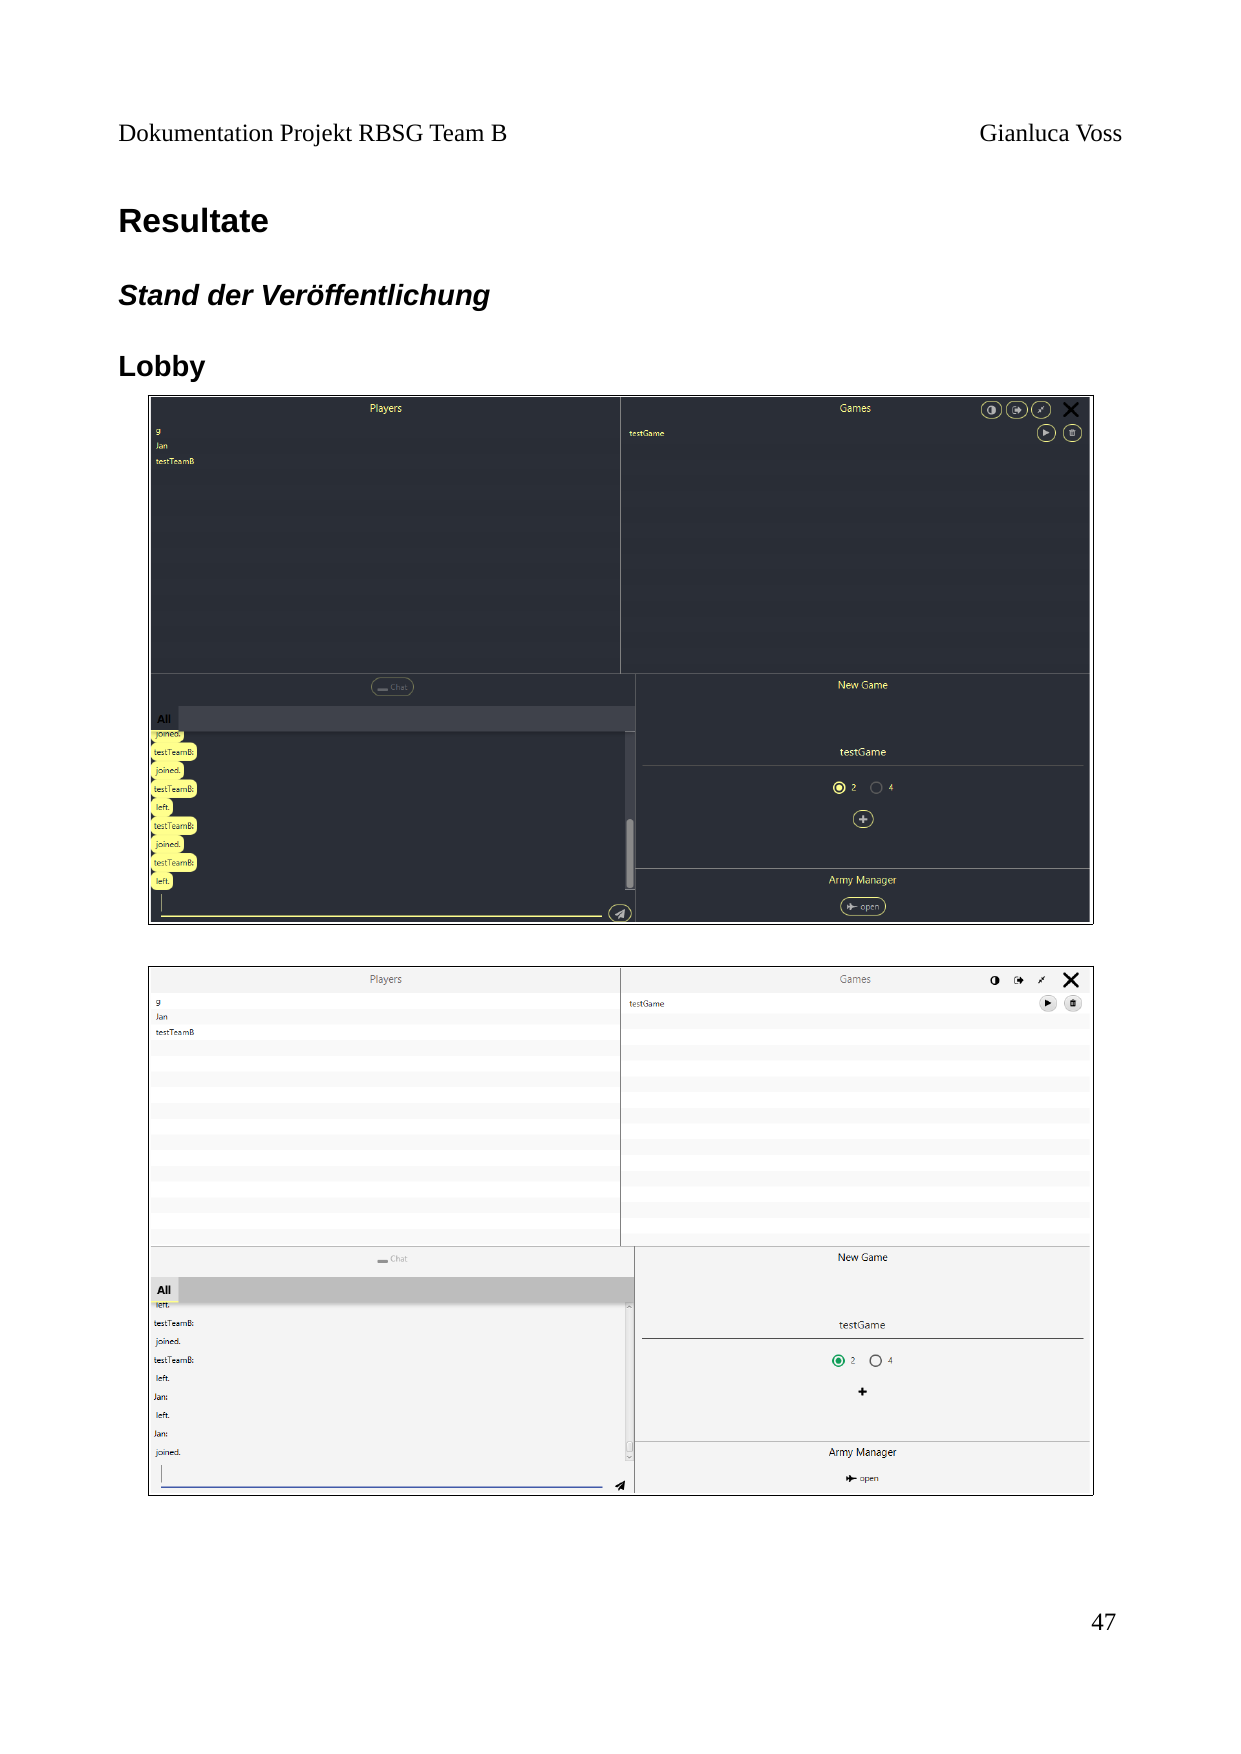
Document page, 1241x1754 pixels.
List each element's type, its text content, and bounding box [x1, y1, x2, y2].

subtitle Resultate [118, 201, 1122, 240]
picture [150, 968, 1090, 1493]
subtitle Stand der Veröffentlichung [118, 277, 1122, 311]
subtitle Lobby [118, 348, 1122, 382]
picture [150, 397, 1090, 922]
